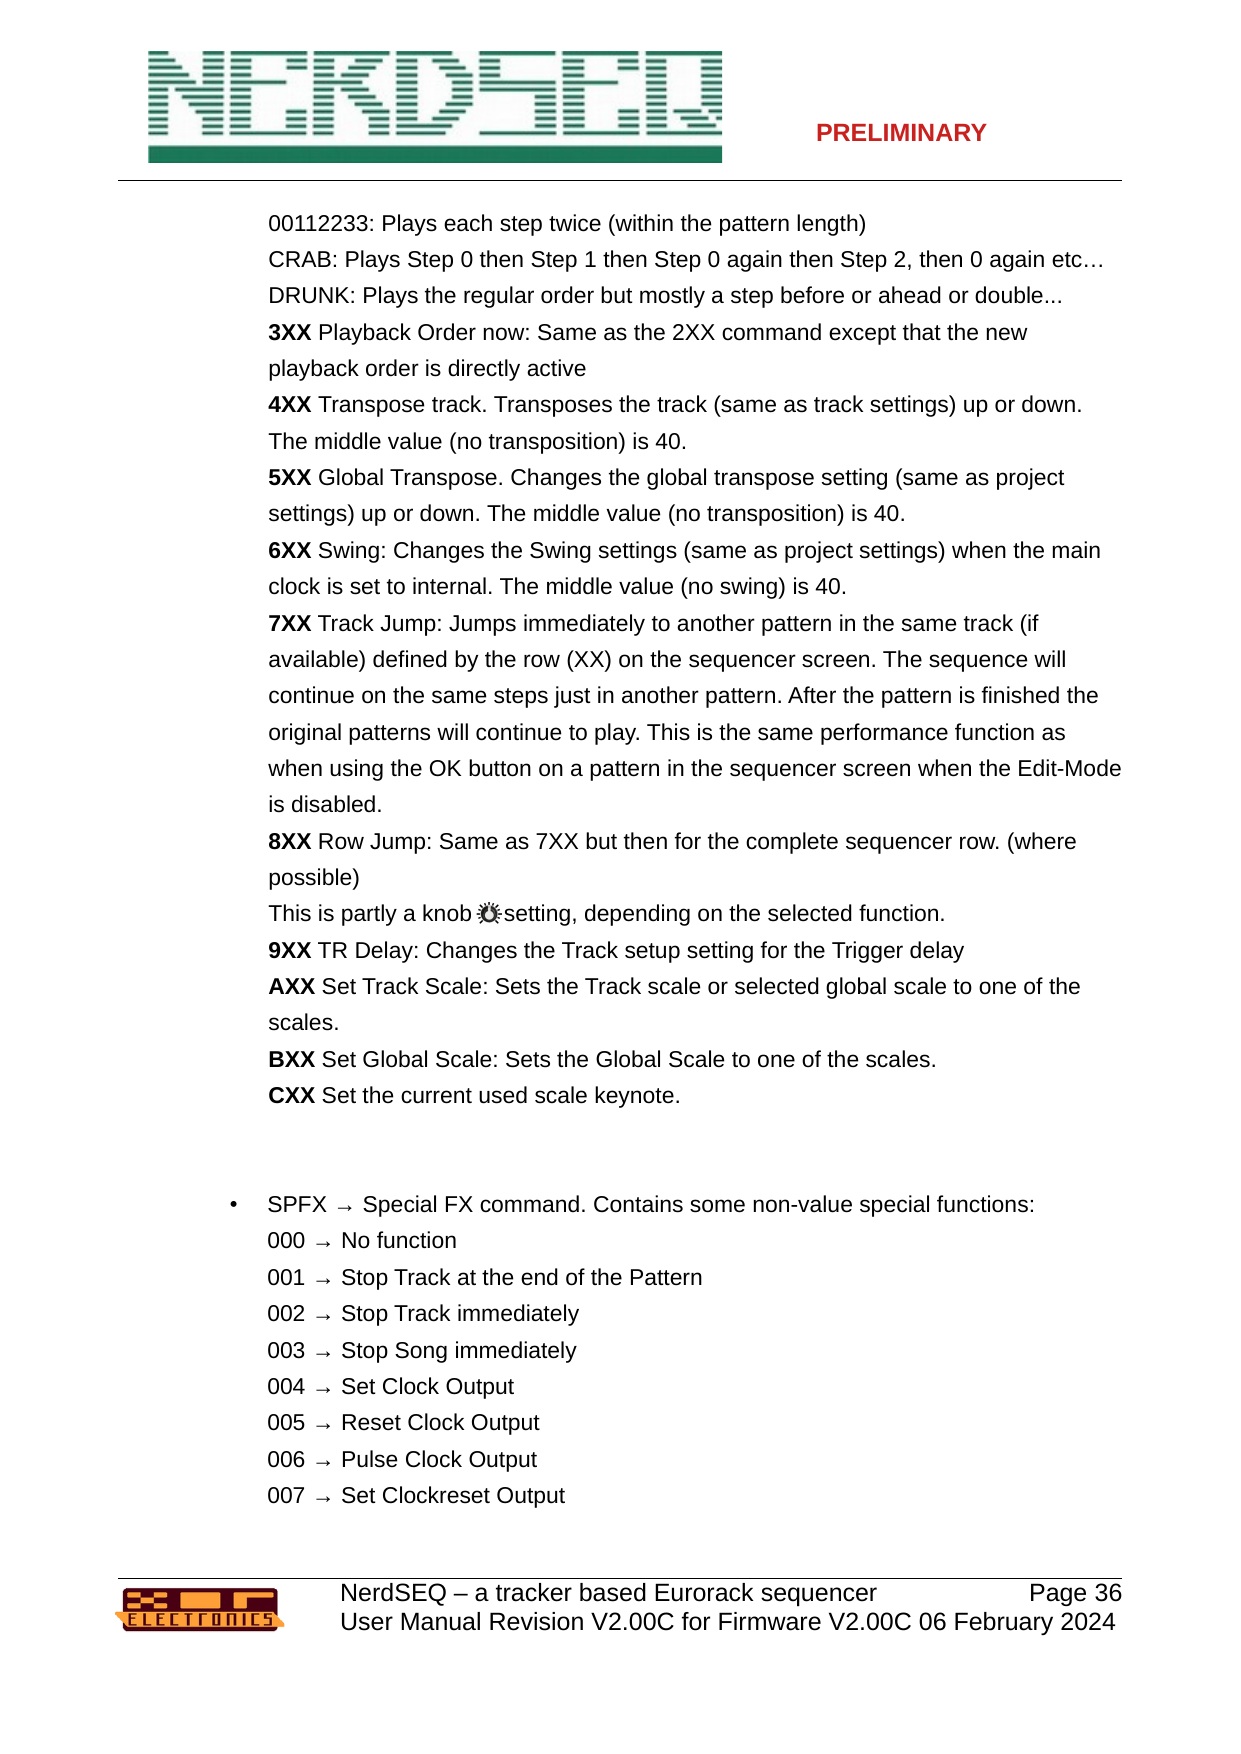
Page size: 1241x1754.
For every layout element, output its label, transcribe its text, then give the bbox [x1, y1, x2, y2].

text CRAB: Plays Step 0 then Step 1 then Step 0 again then Step 2, then 0 again etc… [118, 246, 1122, 272]
text 9XX TR Delay: Changes the Track setup setting for the Trigger delay [268, 937, 1122, 963]
list 006 → Pulse Clock Output [229, 1446, 1122, 1472]
text DRUNK: Plays the regular order but mostly a step before or ahead or double... [118, 282, 1122, 309]
list 001 → Stop Track at the end of the Pattern [229, 1264, 1122, 1290]
picture [476, 902, 502, 927]
text 8XX Row Jump: Same as 7XX but then for the complete sequencer row. (where possible) This is partly a knob setting, depending on the selected function. [118, 828, 1122, 927]
text 7XX Track Jump: Jumps immediately to another pattern in the same track (if available) defined by the row (XX) on the sequencer screen. The sequence will continue on the same steps just in another pattern. After the pattern is finished the original patterns will continue to play. This is the same performance function as when using the OK button on a pattern in the sequencer screen when the Edit-Mode is disabled. [118, 609, 1122, 818]
text 00112233: Plays each step twice (within the pattern length) [118, 209, 1122, 236]
text 3XX Playback Order now: Same as the 2XX command except that the new playback order is directly active [118, 319, 1122, 381]
list 007 → Set Clockreset Output [229, 1482, 1122, 1508]
text 6XX Swing: Changes the Swing settings (same as project settings) when the main clock is set to internal. The middle value (no swing) is 40. [118, 537, 1122, 599]
text AXX Set Track Scale: Sets the Track scale or selected global scale to one of the scales. [268, 973, 1122, 1036]
list 004 → Set Clock Output [229, 1373, 1122, 1399]
text BXX Set Global Scale: Sets the Global Scale to one of the scales. [268, 1046, 1122, 1072]
text CXX Set the current used scale keynote. [268, 1082, 1122, 1108]
list SPFX → Special FX command. Contains some non-value special functions: [229, 1191, 1122, 1217]
text 4XX Transpose track. Transposes the track (same as track settings) up or down. The middle value (no transposition) is 40. [118, 391, 1122, 454]
list 003 → Stop Song immediately [229, 1337, 1122, 1363]
list 002 → Stop Track immediately [229, 1300, 1122, 1327]
list 000 → No function [229, 1227, 1122, 1254]
text 5XX Global Transpose. Changes the global transpose setting (same as project settings) up or down. The middle value (no transposition) is 40. [118, 464, 1122, 527]
list 005 → Reset Clock Output [229, 1409, 1122, 1436]
picture [148, 51, 723, 163]
picture [115, 1584, 285, 1634]
